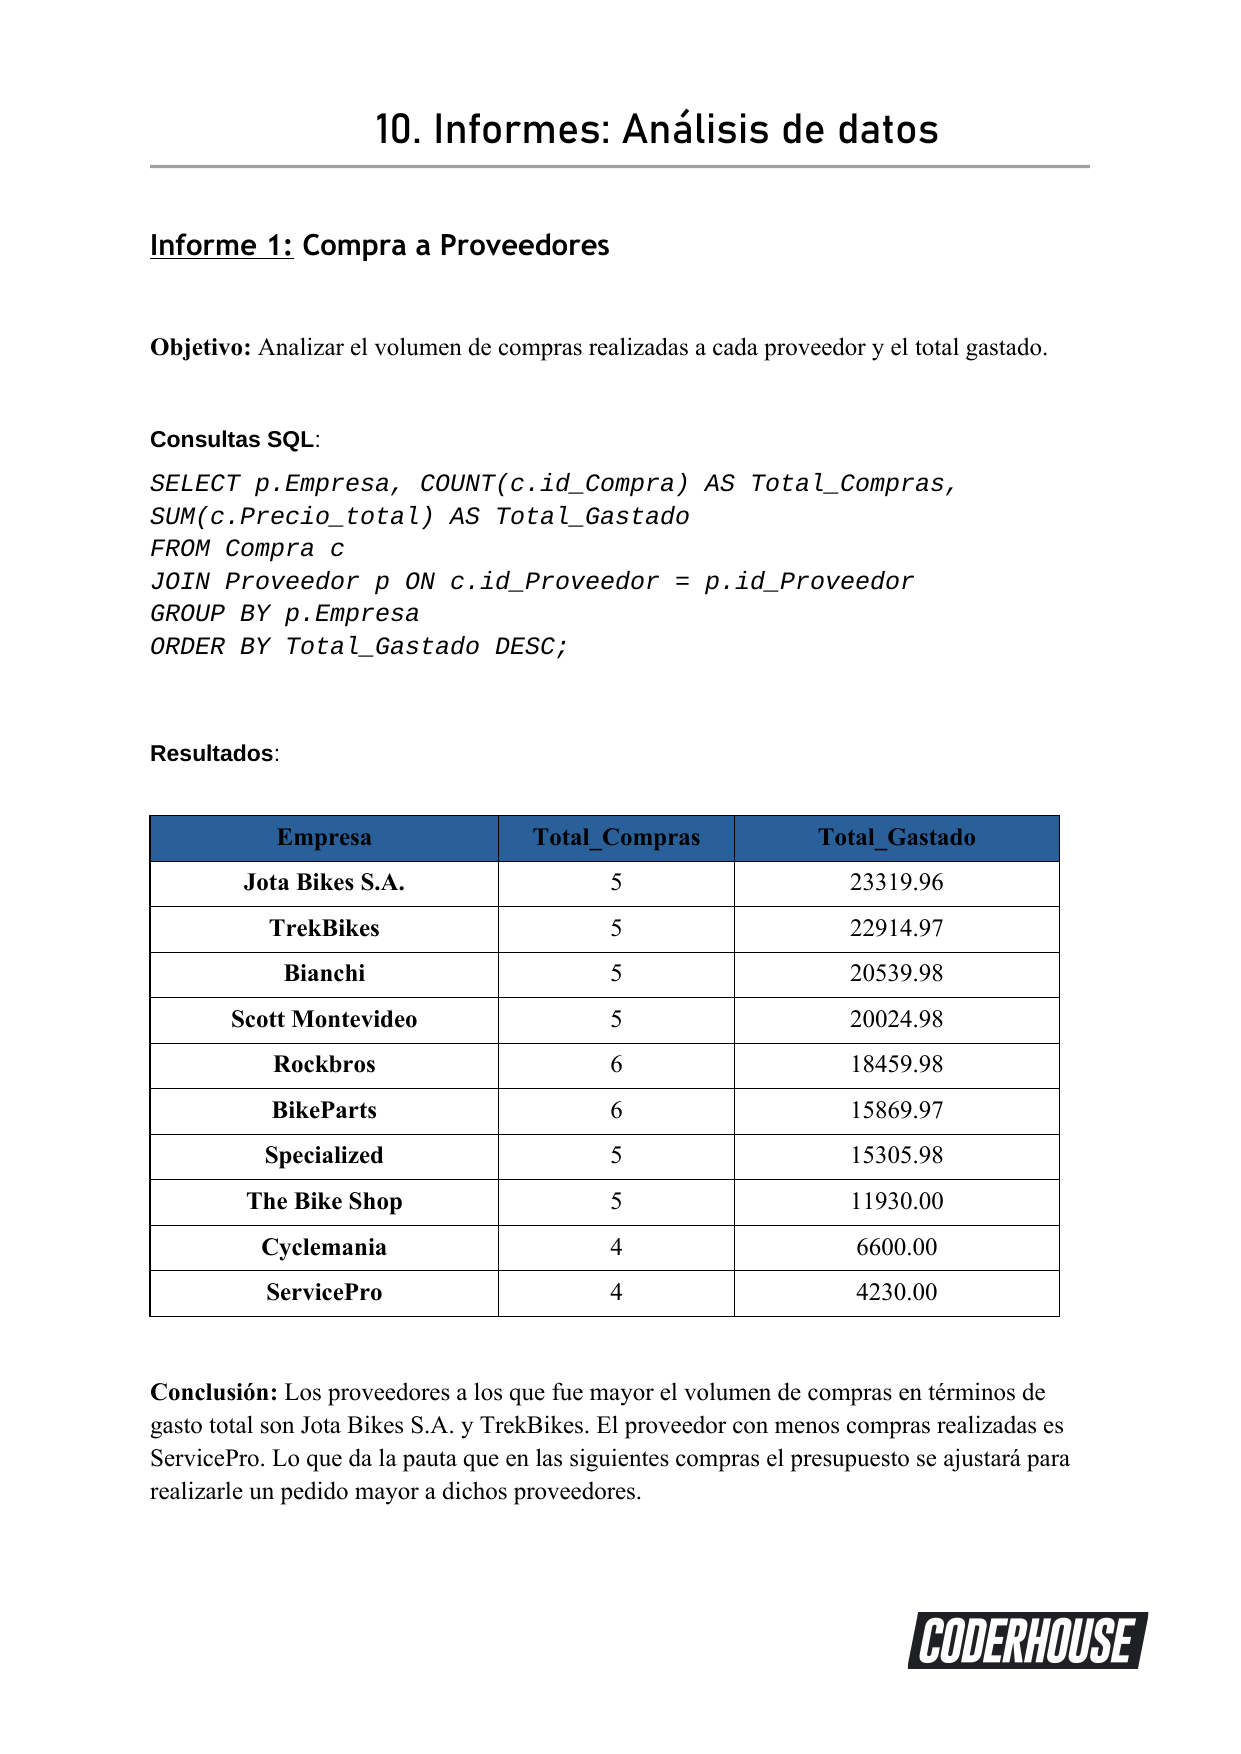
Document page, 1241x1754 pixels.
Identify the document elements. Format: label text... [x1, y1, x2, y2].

table_cell 23319.96 [735, 862, 1059, 906]
table_cell 5 [499, 1180, 734, 1225]
text JOIN Proveedor p ON c.id_Proveedor = p.id_Proveedor [150, 568, 1090, 597]
table_cell 5 [499, 907, 734, 952]
table_cell 6600.00 [735, 1226, 1059, 1270]
table_cell Scott Montevideo [151, 998, 498, 1043]
table_cell BikeParts [151, 1089, 498, 1134]
table_cell Bianchi [151, 953, 498, 997]
text SELECT p.Empresa, COUNT(c.id_Compra) AS Total_Compras, SUM(c.Precio_total) AS Total_Gastado [150, 471, 1090, 532]
table_header Total_Compras [499, 816, 734, 861]
subtitle Informe 1: Compra a Proveedores [150, 228, 1090, 262]
table_cell 11930.00 [735, 1180, 1059, 1225]
table_cell 5 [499, 953, 734, 997]
picture [907, 1612, 1149, 1669]
table_header Empresa [151, 816, 498, 861]
table_cell 15305.98 [735, 1135, 1059, 1179]
table_cell Specialized [151, 1135, 498, 1179]
text Objetivo: Analizar el volumen de compras realizadas a cada proveedor y el total gastado. [150, 332, 1090, 360]
table_cell TrekBikes [151, 907, 498, 952]
table_cell The Bike Shop [151, 1180, 498, 1225]
table_cell 5 [499, 862, 734, 906]
text FROM Compra c [150, 536, 1090, 564]
table_cell 6 [499, 1044, 734, 1088]
table_cell 4230.00 [735, 1271, 1059, 1316]
table_cell 22914.97 [735, 907, 1059, 952]
table_cell 4 [499, 1271, 734, 1316]
text Conclusión: Los proveedores a los que fue mayor el volumen de compras en términos de gasto total son Jota Bikes S.A. y TrekBikes. El proveedor con menos compras realizadas es ServicePro. Lo que da la pauta que en las siguientes compras el presupuesto se ajustará para realizarle un pedido mayor a dichos proveedores. [150, 1377, 1090, 1505]
table_cell 6 [499, 1089, 734, 1134]
table_header Total_Gastado [735, 816, 1059, 861]
text GROUP BY p.Empresa [150, 601, 1090, 629]
text Resultados: [150, 740, 1090, 766]
table_cell ServicePro [151, 1271, 498, 1316]
table_cell 20539.98 [735, 953, 1059, 997]
table_cell 4 [499, 1226, 734, 1270]
table_cell Cyclemania [151, 1226, 498, 1270]
table_cell 20024.98 [735, 998, 1059, 1043]
table_cell 5 [499, 1135, 734, 1179]
text Consultas SQL: [150, 426, 1090, 452]
text ORDER BY Total_Gastado DESC; [150, 633, 1090, 662]
table_cell 18459.98 [735, 1044, 1059, 1088]
table_cell 5 [499, 998, 734, 1043]
table_cell 15869.97 [735, 1089, 1059, 1134]
subtitle 10. Informes: Análisis de datos [225, 102, 1090, 152]
table_cell Jota Bikes S.A. [151, 862, 498, 906]
table_cell Rockbros [151, 1044, 498, 1088]
